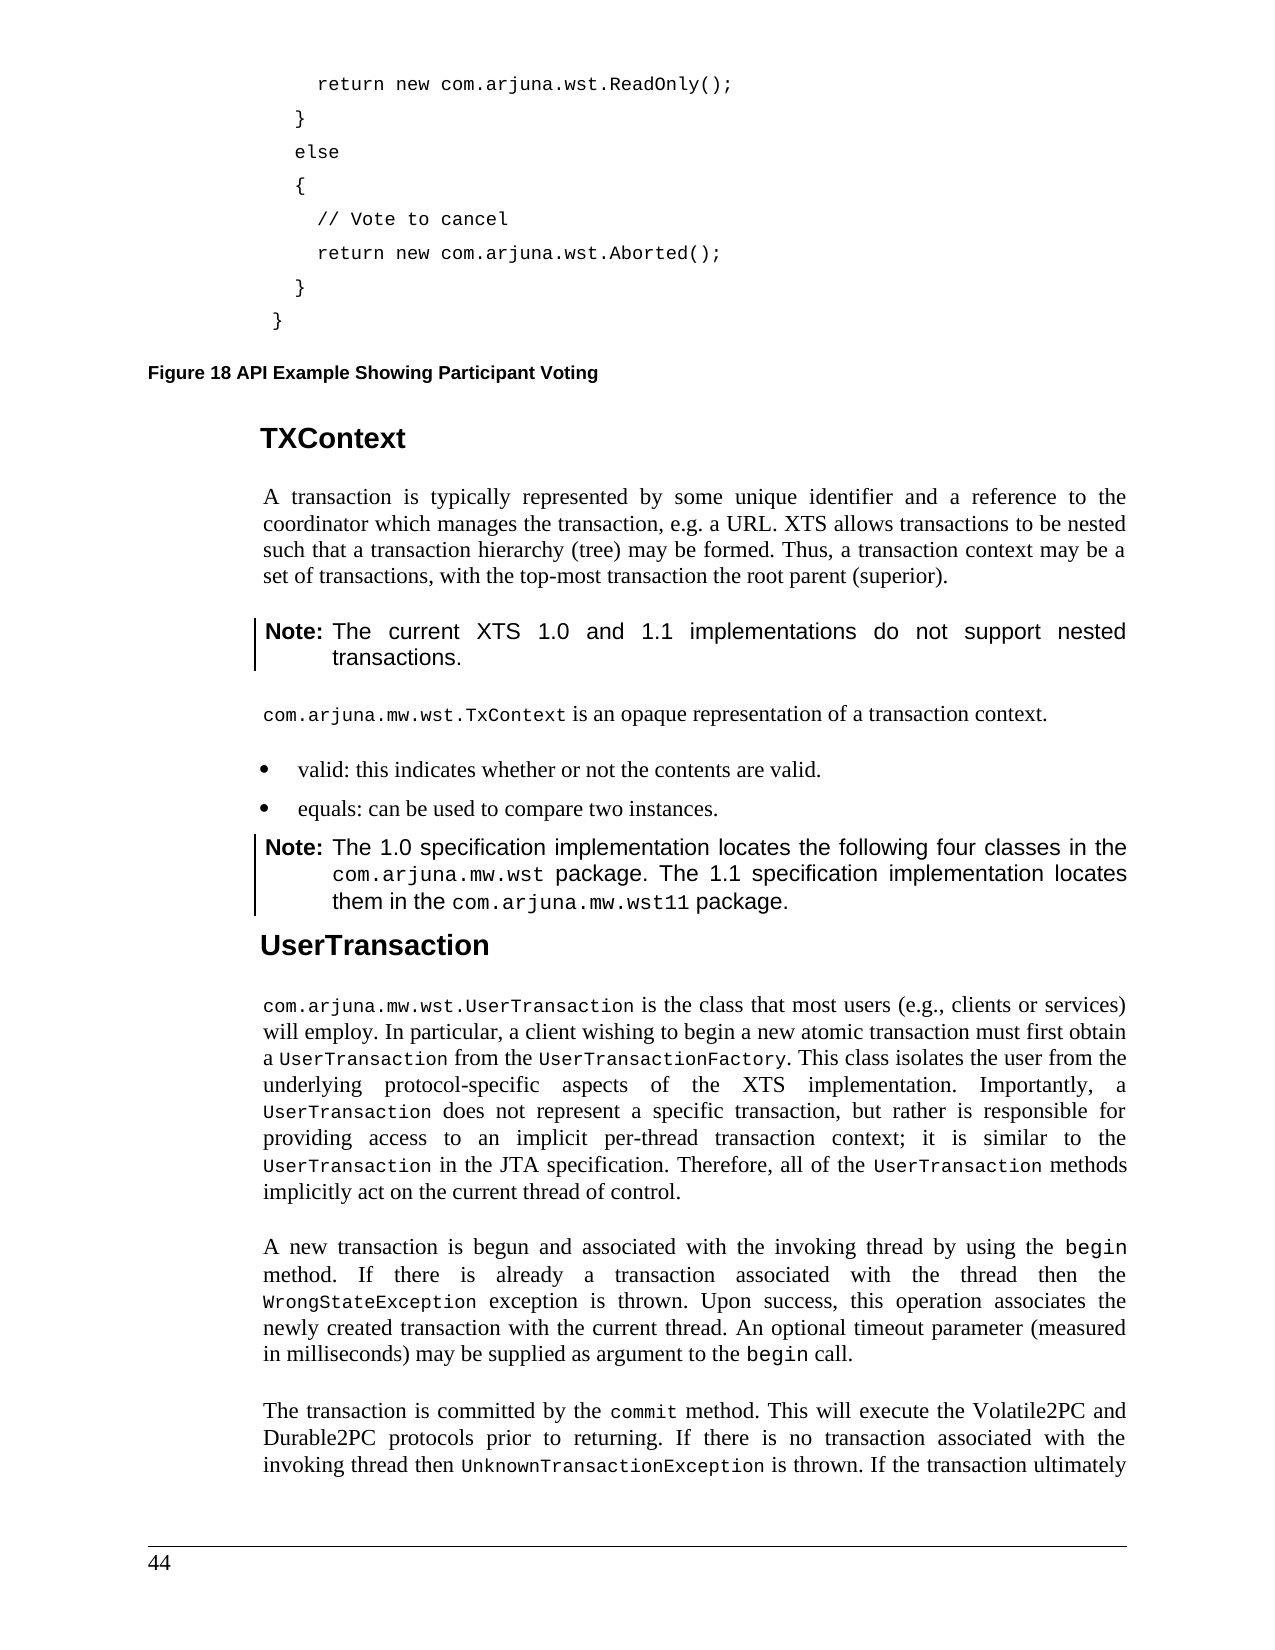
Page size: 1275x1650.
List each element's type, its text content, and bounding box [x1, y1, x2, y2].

list valid: this indicates whether or not the contents are valid. [260, 756, 1127, 782]
text } [272, 109, 1127, 130]
text The transaction is committed by the commit method. This will execute the Volatile2PC and Durable2PC protocols prior to returning. If there is no transaction associated with the invoking thread then UnknownTransactionException is thrown. If the transaction ultimately [263, 1397, 1127, 1478]
list equals: can be used to compare two instances. [260, 795, 1127, 821]
text // Vote to cancel [272, 210, 1127, 231]
text A transaction is typically represented by some unique identifier and a reference to the coordinator which manages the transaction, e.g. a URL. XTS allows transactions to be nested such that a transaction hierarchy (tree) may be formed. Thus, a transaction context may be a set of transactions, with the top-most transaction the root parent (superior). [263, 483, 1127, 589]
text else [272, 142, 1127, 164]
text Figure 18 API Example Showing Participant Voting [148, 362, 1127, 383]
text } [272, 277, 1127, 299]
text { [272, 176, 1127, 197]
text com.arjuna.mw.wst.TxContext is an opaque representation of a transaction context. [263, 700, 1127, 727]
text com.arjuna.mw.wst.UserTransaction is the class that most users (e.g., clients or services) will employ. In particular, a client wishing to begin a new atomic transaction must first obtain a UserTransaction from the UserTransactionFactory. This class isolates the user from the underlying protocol-specific aspects of the XTS implementation. Importantly, a UserTransaction does not represent a specific transaction, but rather is responsible for providing access to an implicit per-thread transaction context; it is similar to the UserTransaction in the JTA specification. Therefore, all of the UserTransaction methods implicitly act on the current thread of control. [263, 991, 1127, 1204]
text A new transaction is begun and associated with the invoking thread by using the begin method. If there is already a transaction associated with the thread then the WrongStateException exception is thrown. Upon success, this operation associates the newly created transaction with the current thread. An optional timeout parameter (measured in milliseconds) may be supplied as argument to the begin call. [263, 1233, 1127, 1368]
text return new com.arjuna.wst.Aborted(); [272, 244, 1127, 265]
list The 1.0 specification implementation locates the following four classes in the com.arjuna.mw.wst package. The 1.1 specification implementation locates them in the com.arjuna.mw.wst11 package. [256, 834, 1127, 916]
subtitle UserTransaction [148, 928, 1127, 962]
subtitle TXContext [148, 421, 1127, 454]
list The current XTS 1.0 and 1.1 implementations do not support nested transactions. [256, 618, 1127, 671]
text } [272, 311, 1127, 332]
text return new com.arjuna.wst.ReadOnly(); [272, 75, 1127, 96]
